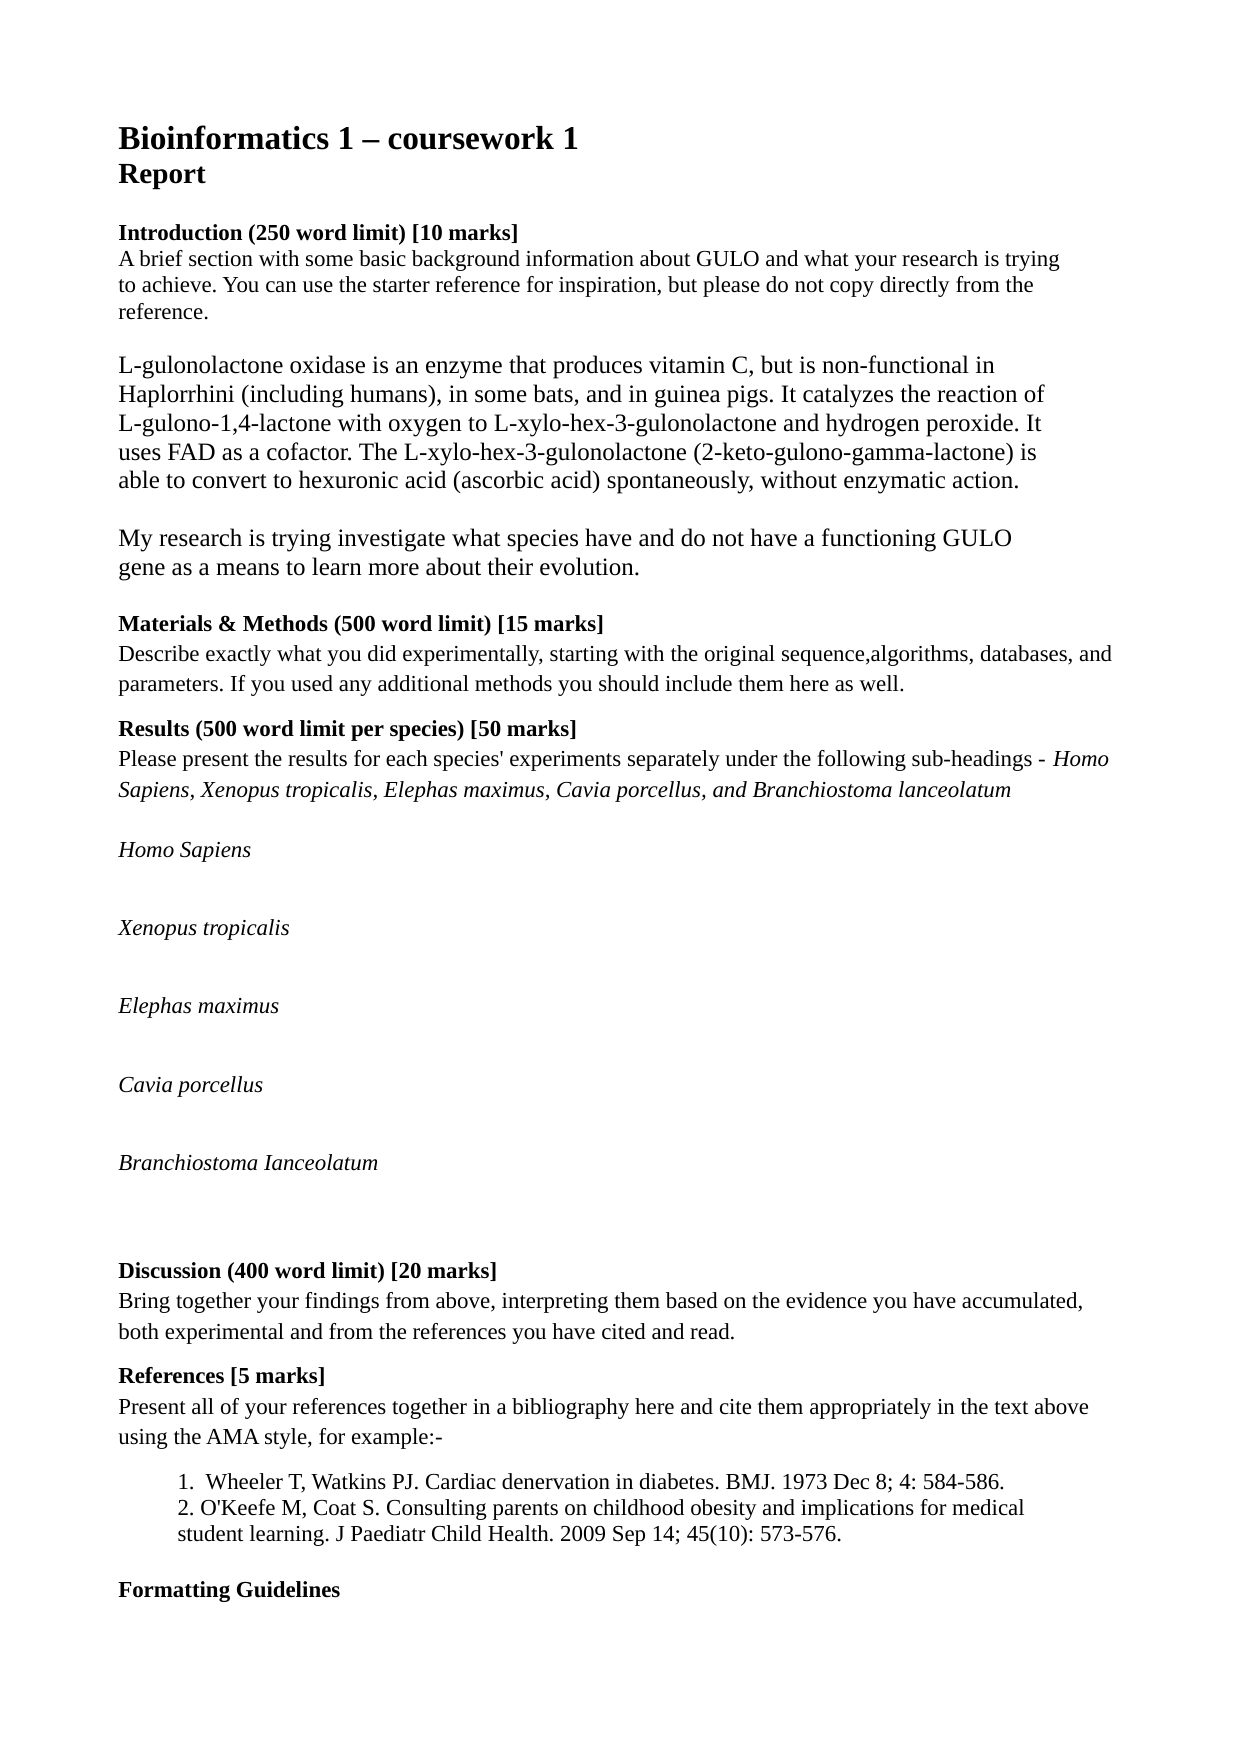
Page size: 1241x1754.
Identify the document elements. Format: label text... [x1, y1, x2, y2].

text Formatting Guidelines [118, 1576, 1122, 1603]
text Branchiostoma Ianceolatum [118, 1149, 1122, 1238]
text Bioinformatics 1 – coursework 1 Report [118, 118, 1122, 219]
text Materials & Methods (500 word limit) [15 marks] Describe exactly what you did experimentally, starting with the original sequence,algorithms, databases, and parameters. If you used any additional methods you should include them here as well. [118, 610, 1122, 697]
text 1. Wheeler T, Watkins PJ. Cardiac denervation in diabetes. BMJ. 1973 Dec 8; 4: 584-586. 2. O'Keefe M, Coat S. Consulting parents on childhood obesity and implications for medical student learning. J Paediatr Child Health. 2009 Sep 14; 45(10): 573-576. [177, 1468, 1063, 1547]
text A brief section with some basic background information about GULO and what your research is trying to achieve. You can use the starter reference for inspiration, but please do not copy directly from the reference. L-gulonolactone oxidase is an enzyme that produces vitamin C, but is non-functional in Haplorrhini (including humans), in some bats, and in guinea pigs. It catalyzes the reaction of L-gulono-1,4-lactone with oxygen to L-xylo-hex-3-gulonolactone and hydrogen peroxide. It uses FAD as a cofactor. The L-xylo-hex-3-gulonolactone (2-keto-gulono-gamma-lactone) is able to convert to hexuronic acid (ascorbic acid) spontaneously, without enzymatic action. My research is trying investigate what species have and do not have a functioning GULO gene as a means to learn more about their evolution. [118, 245, 1063, 581]
text Introduction (250 word limit) [10 marks] [118, 219, 1122, 245]
text Results (500 word limit per species) [50 marks] Please present the results for each species' experiments separately under the following sub-headings - Homo Sapiens, Xenopus tropicalis, Elephas maximus, Cavia porcellus, and Branchiostoma lanceolatum Homo Sapiens [118, 715, 1122, 895]
text Cavia porcellus [118, 1071, 1122, 1130]
text Elephas maximus [118, 992, 1122, 1052]
text Xenopus tropicalis [118, 914, 1122, 974]
text Discussion (400 word limit) [20 marks] Bring together your findings from above, interpreting them based on the evidence you have accumulated, both experimental and from the references you have cited and read. [118, 1257, 1122, 1344]
text References [5 marks] Present all of your references together in a bibliography here and cite them appropriately in the text above using the AMA style, for example:- [118, 1363, 1122, 1449]
